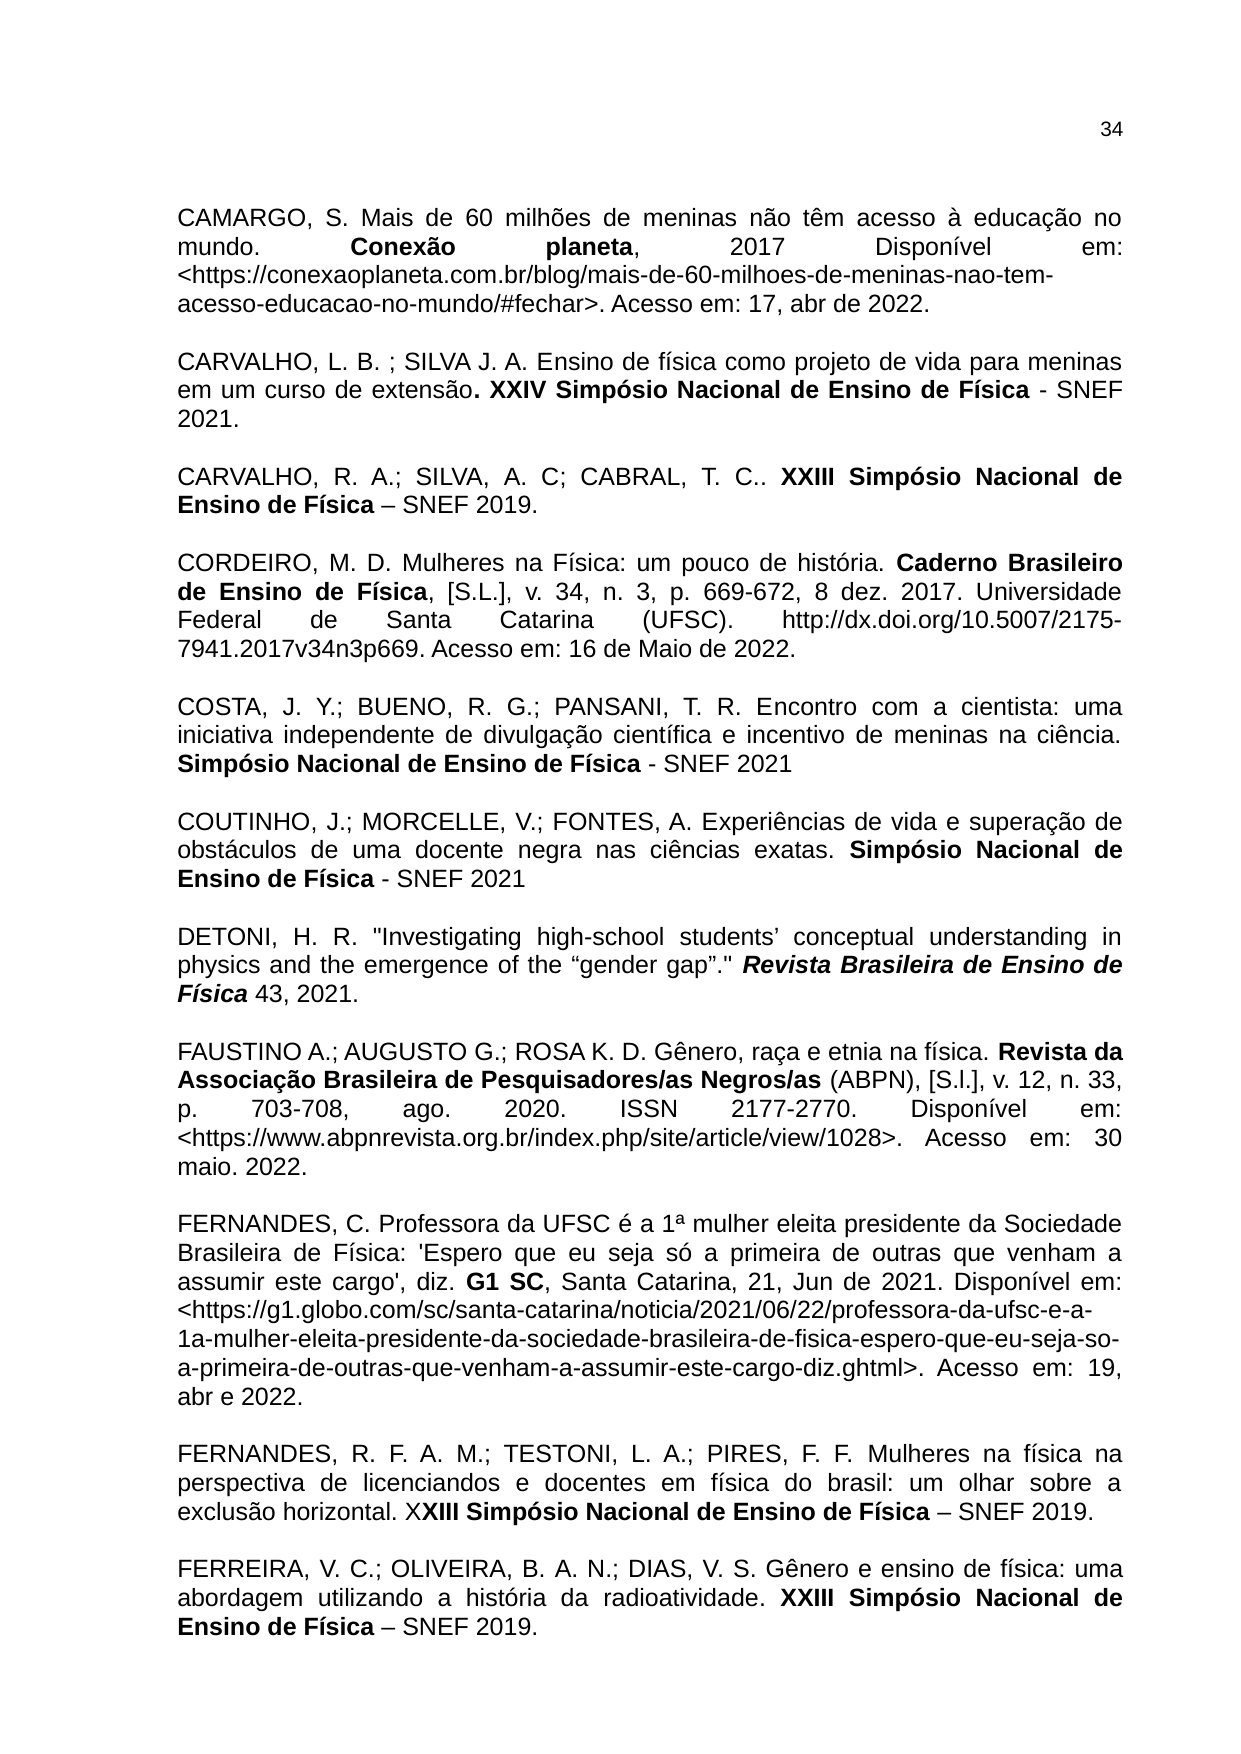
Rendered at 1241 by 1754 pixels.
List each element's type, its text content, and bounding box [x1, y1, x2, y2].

text COUTINHO, J.; MORCELLE, V.; FONTES, A. Experiências de vida e superação de obstáculos de uma docente negra nas ciências exatas. Simpósio Nacional de Ensino de Física - SNEF 2021 [177, 807, 1123, 893]
text COSTA, J. Y.; BUENO, R. G.; PANSANI, T. R. Encontro com a cientista: uma iniciativa independente de divulgação científica e incentivo de meninas na ciência. Simpósio Nacional de Ensino de Física - SNEF 2021 [177, 692, 1123, 778]
text FERNANDES, C. Professora da UFSC é a 1ª mulher eleita presidente da Sociedade Brasileira de Física: 'Espero que eu seja só a primeira de outras que venham a assumir este cargo', diz. G1 SC, Santa Catarina, 21, Jun de 2021. Disponível em: <https://g1.globo.com/sc/santa-catarina/noticia/2021/06/22/professora-da-ufsc-e-a-1a-mulher-eleita-presidente-da-sociedade-brasileira-de-fisica-espero-que-eu-seja-so-a-primeira-de-outras-que-venham-a-assumir-este-cargo-diz.ghtml>. Acesso em: 19, abr e 2022. [177, 1209, 1123, 1410]
text CAMARGO, S. Mais de 60 milhões de meninas não têm acesso à educação no mundo. Conexão planeta, 2017 Disponível em: <https://conexaoplaneta.com.br/blog/mais-de-60-milhoes-de-meninas-nao-tem-acesso-educacao-no-mundo/#fechar>. Acesso em: 17, abr de 2022. [177, 203, 1123, 318]
text CARVALHO, R. A.; SILVA, A. C; CABRAL, T. C.. XXIII Simpósio Nacional de Ensino de Física – SNEF 2019. [177, 462, 1123, 519]
text CARVALHO, L. B. ; SILVA J. A. Ensino de física como projeto de vida para meninas em um curso de extensão. XXIV Simpósio Nacional de Ensino de Física - SNEF 2021. [177, 347, 1123, 433]
text CORDEIRO, M. D. Mulheres na Física: um pouco de história. Caderno Brasileiro de Ensino de Física, [S.L.], v. 34, n. 3, p. 669-672, 8 dez. 2017. Universidade Federal de Santa Catarina (UFSC). http://dx.doi.org/10.5007/2175-7941.2017v34n3p669. Acesso em: 16 de Maio de 2022. [177, 548, 1123, 663]
text DETONI, H. R. "Investigating high-school students’ conceptual understanding in physics and the emergence of the “gender gap”." Revista Brasileira de Ensino de Física 43, 2021. [177, 922, 1123, 1008]
text FAUSTINO A.; AUGUSTO G.; ROSA K. D. Gênero, raça e etnia na física. Revista da Associação Brasileira de Pesquisadores/as Negros/as (ABPN), [S.l.], v. 12, n. 33, p. 703-708, ago. 2020. ISSN 2177-2770. Disponível em: <https://www.abpnrevista.org.br/index.php/site/article/view/1028>. Acesso em: 30 maio. 2022. [177, 1037, 1123, 1180]
text FERREIRA, V. C.; OLIVEIRA, B. A. N.; DIAS, V. S. Gênero e ensino de física: uma abordagem utilizando a história da radioatividade. XXIII Simpósio Nacional de Ensino de Física – SNEF 2019. [177, 1554, 1123, 1640]
text FERNANDES, R. F. A. M.; TESTONI, L. A.; PIRES, F. F. Mulheres na física na perspectiva de licenciandos e docentes em física do brasil: um olhar sobre a exclusão horizontal. XXIII Simpósio Nacional de Ensino de Física – SNEF 2019. [177, 1439, 1123, 1525]
